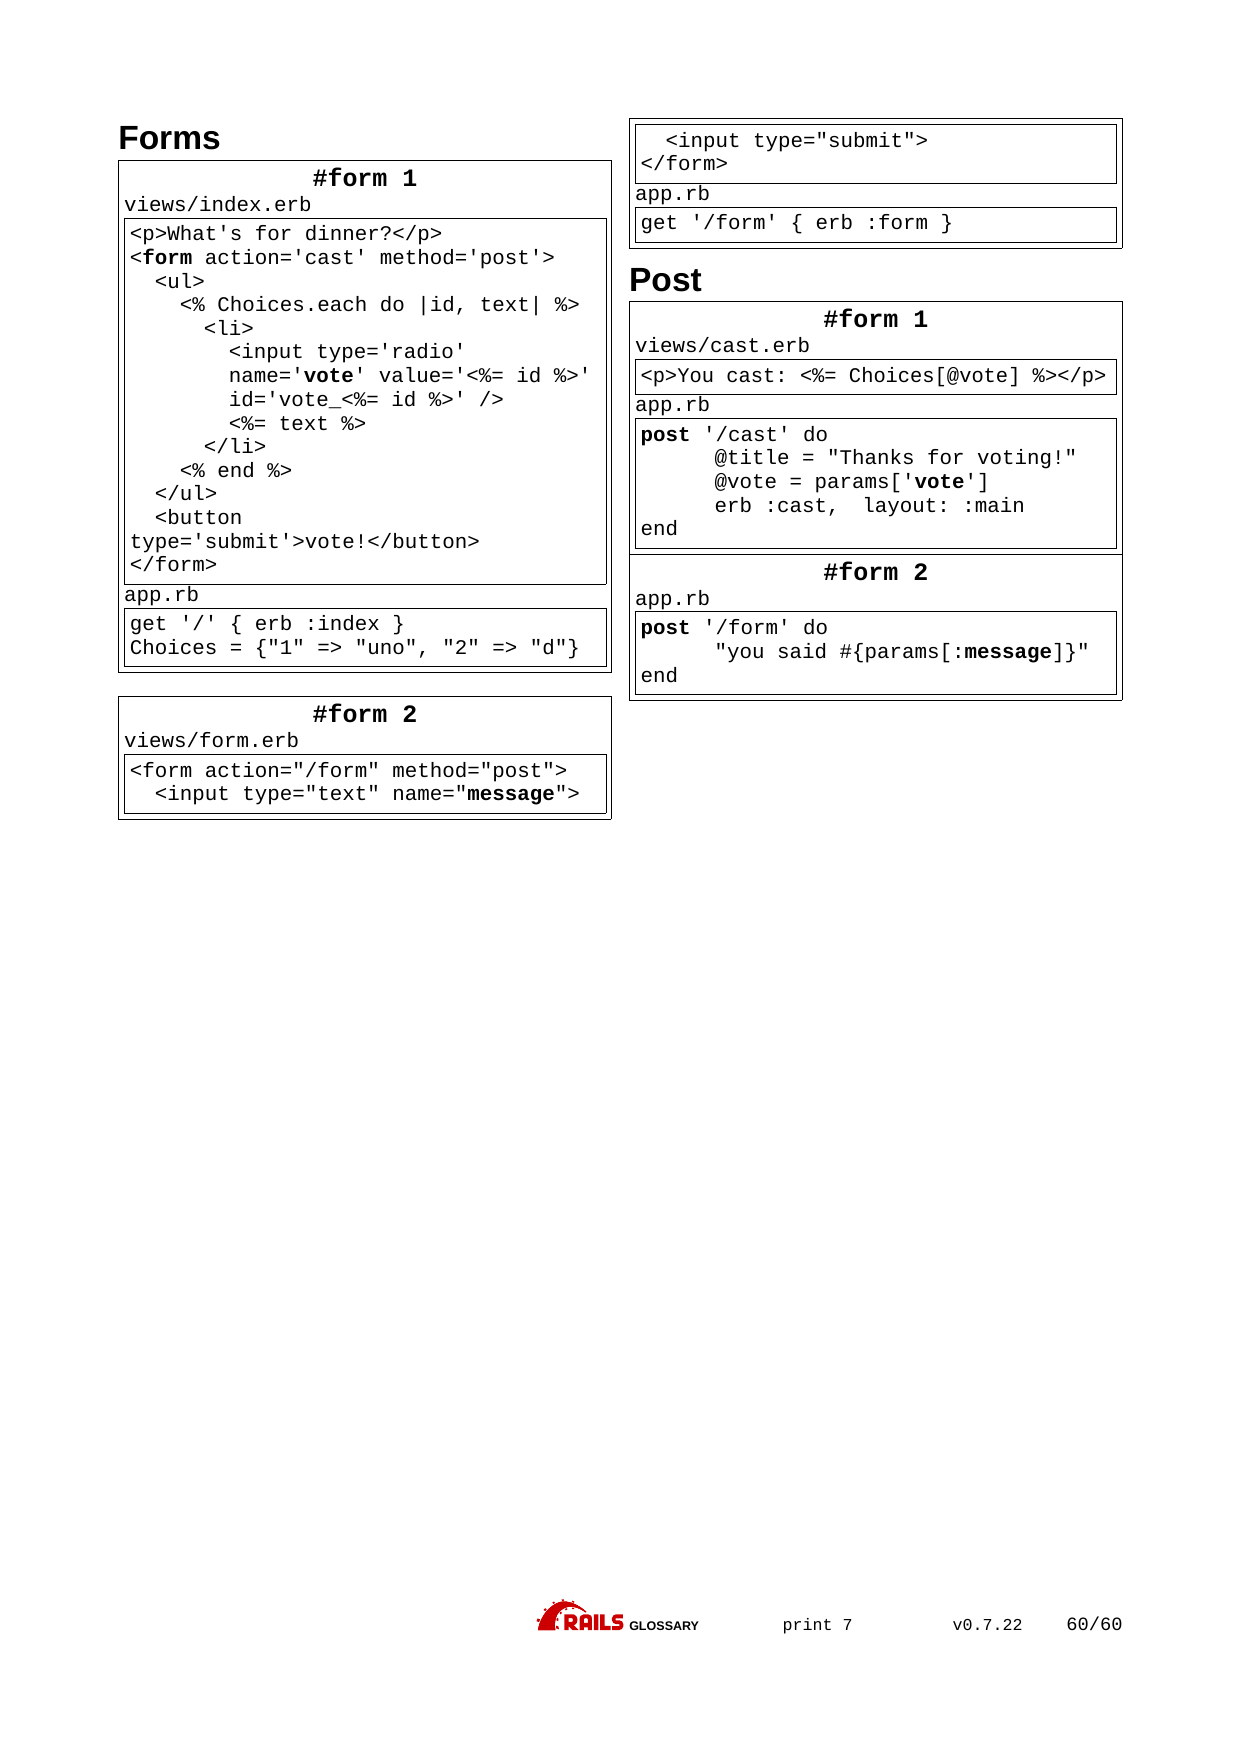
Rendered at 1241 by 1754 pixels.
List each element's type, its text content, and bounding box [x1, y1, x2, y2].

table_header app.rb [630, 119, 1122, 248]
table_header <p>You cast: <%= Choices[@vote] %></p> [636, 360, 1116, 394]
table_header <p>What's for dinner?</p> <form action='cast' method='post'> <ul> <% Choices.each do |id, text| %> <li> <input type='radio' name='vote' value='<%= id %>' id='vote_<%= id %>' /> <%= text %> </li> <% end %> </ul> <button type='submit'>vote!</button> </form> [125, 219, 606, 584]
table_header <input type="submit"> </form> [636, 125, 1116, 183]
table_header #form 1 views/cast.erb app.rb [630, 302, 1122, 554]
table_header post '/cast' do @title = "Thanks for voting!" @vote = params['vote'] erb :cast, layout: :main end [636, 419, 1116, 548]
table_header post '/form' do "you said #{params[:message]}" end [636, 612, 1116, 694]
table_header #form 1 views/index.erb app.rb [119, 161, 611, 672]
table_header get '/form' { erb :form } [636, 208, 1116, 242]
subtitle Post [629, 259, 1122, 298]
table_header #form 2 views/form.erb [119, 697, 611, 818]
subtitle Forms [118, 118, 611, 157]
table_cell #form 2 app.rb [630, 555, 1122, 700]
table_header get '/' { erb :index } Choices = {"1" => "uno", "2" => "d"} [125, 609, 606, 666]
table_header <form action="/form" method="post"> <input type="text" name="message"> [125, 755, 606, 813]
